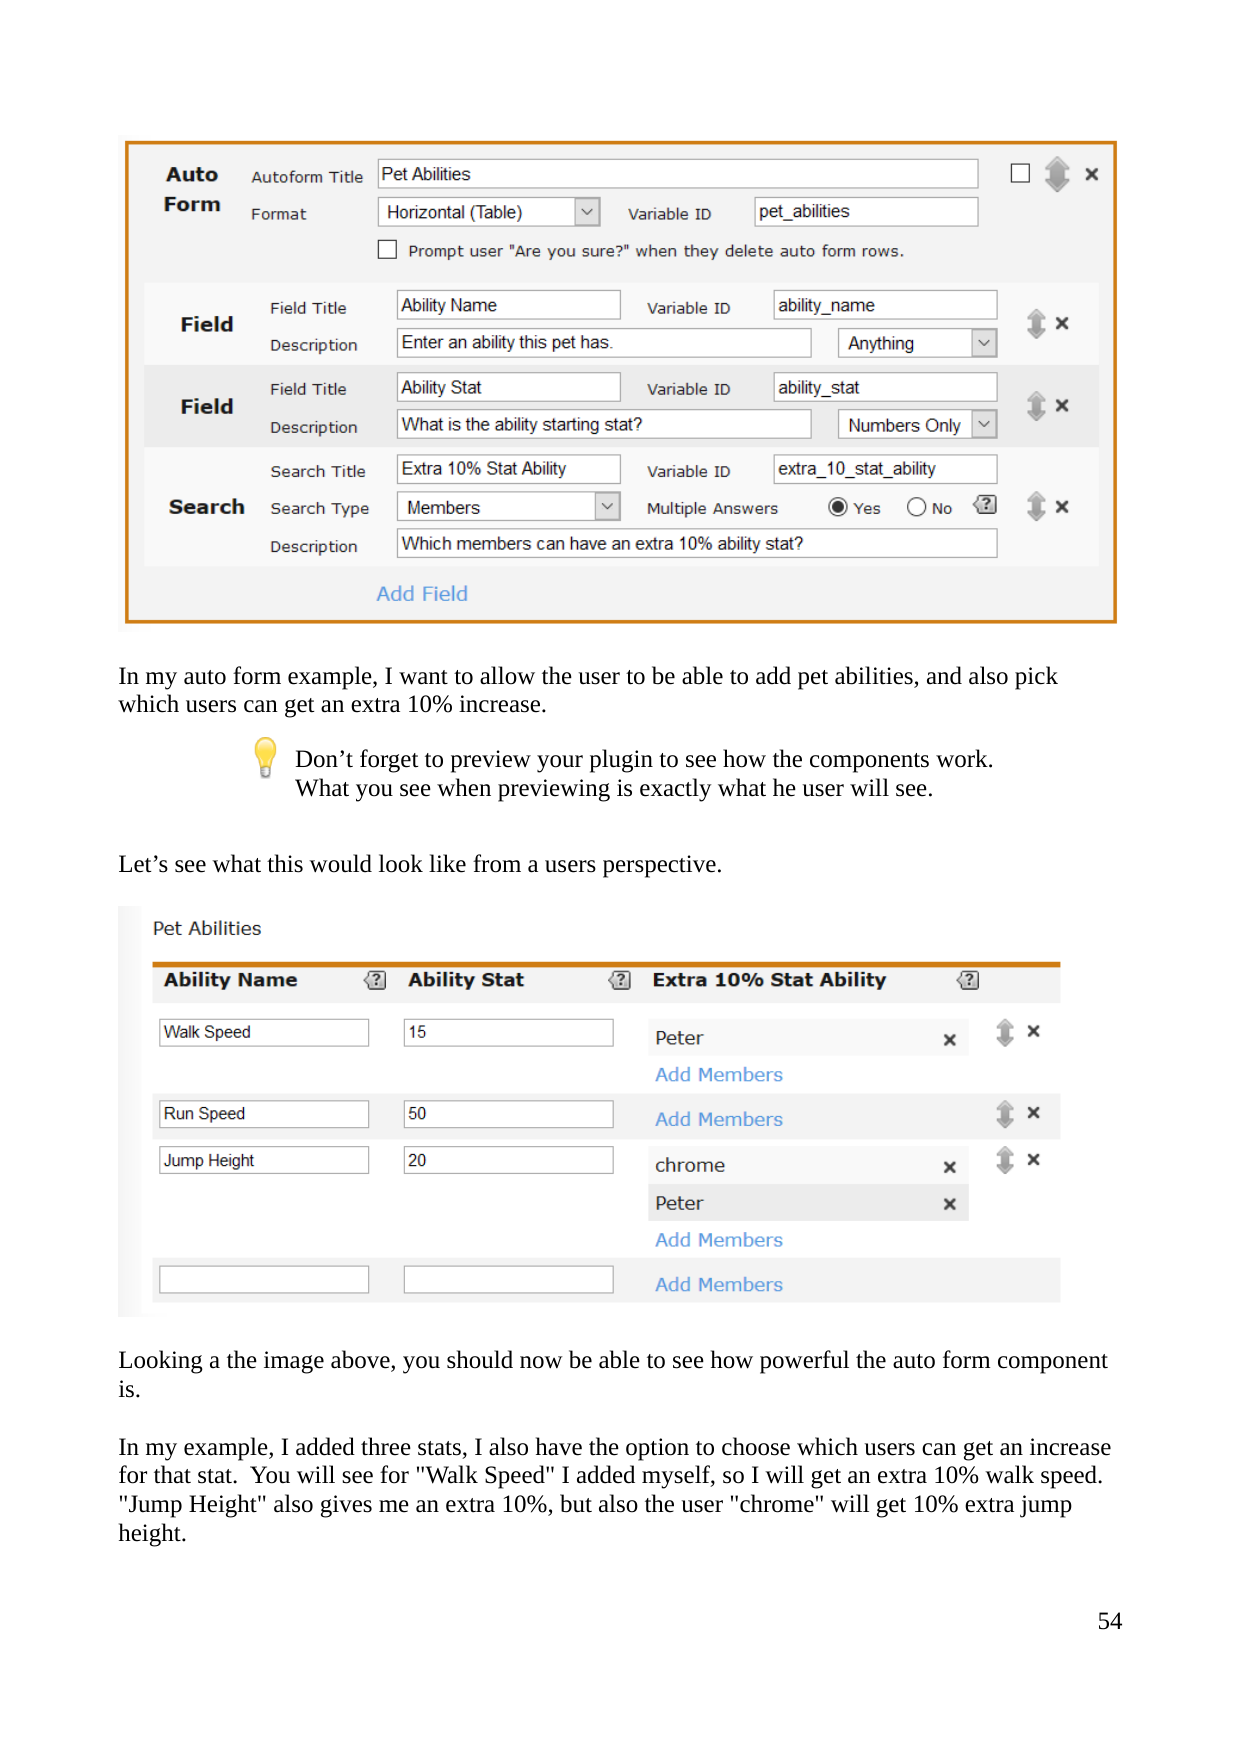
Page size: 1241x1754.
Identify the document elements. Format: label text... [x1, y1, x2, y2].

picture [118, 906, 1123, 1317]
text In my example, I added three stats, I also have the option to choose which users can get an increase for that stat. You will see for "Walk Speed" I added myself, so I will get an extra 10% walk speed. "Jump Height" also gives me an extra 10%, but also the user "chrome" will get 10% extra jump height. [118, 1432, 1122, 1547]
picture [248, 737, 283, 779]
text In my auto form example, I want to allow the user to be able to add pet abilities, and also pick which users can get an extra 10% increase. [118, 661, 1122, 718]
text Let’s see what this would look like from a users perspective. [118, 849, 1122, 878]
picture [118, 135, 1123, 632]
table_header Don’t forget to preview your plugin to see how the components work. What you see when previewing is exactly what he user will see. [295, 744, 1051, 820]
text Looking a the image above, you should now be able to see how powerful the auto form component is. [118, 1346, 1122, 1403]
table_header [236, 744, 295, 820]
